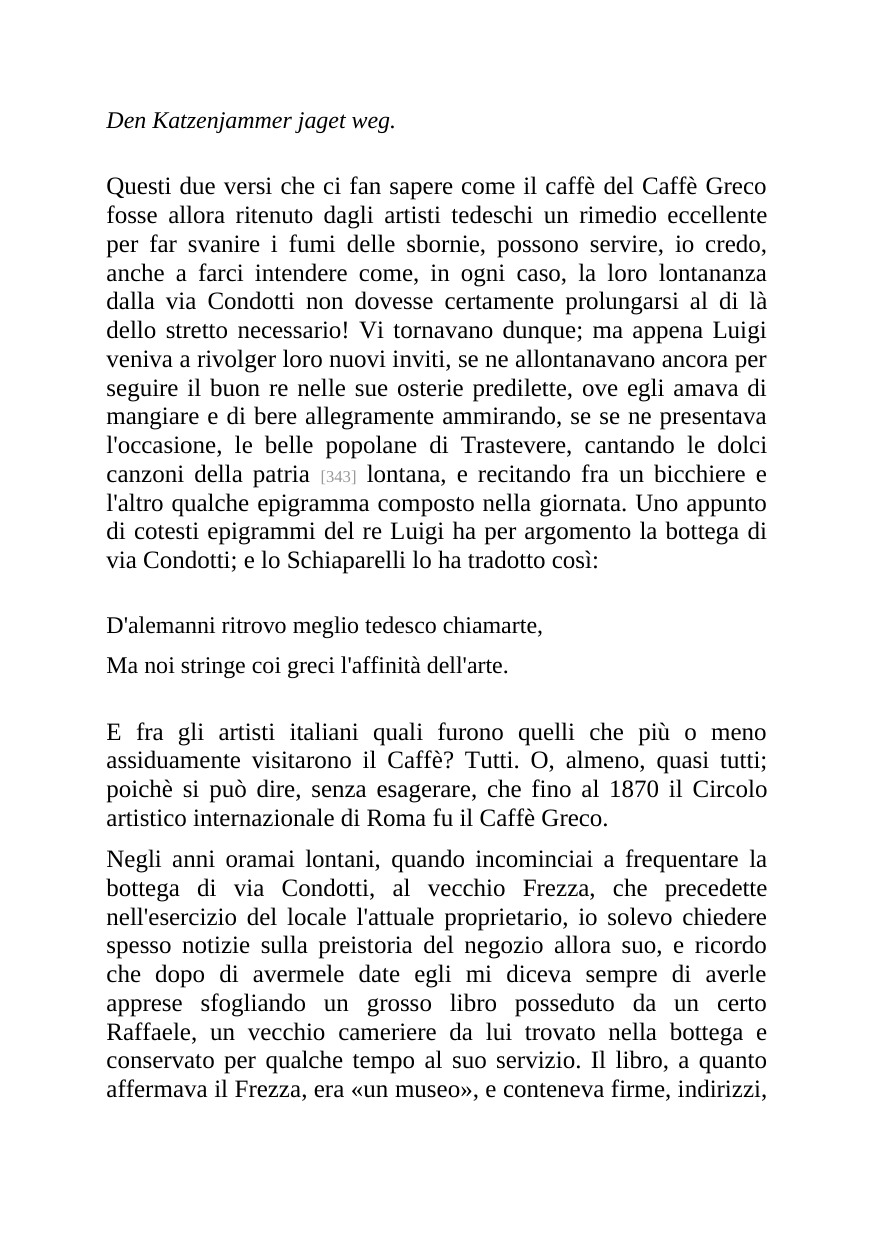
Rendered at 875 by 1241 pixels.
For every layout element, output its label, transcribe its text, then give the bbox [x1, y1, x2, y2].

text Questi due versi che ci fan sapere come il caffè del Caffè Greco fosse allora ritenuto dagli artisti tedeschi un rimedio eccellente per far svanire i fumi delle sbornie, possono servire, io credo, anche a farci intendere come, in ogni caso, la loro lontananza dalla via Condotti non dovesse certamente prolungarsi al di là dello stretto necessario! Vi tornavano dunque; ma appena Luigi veniva a rivolger loro nuovi inviti, se ne allontanavano ancora per seguire il buon re nelle sue osterie predilette, ove egli amava di mangiare e di bere allegramente ammirando, se se ne presentava l'occasione, le belle popolane di Trastevere, cantando le dolci canzoni della patria [343] lontana, e recitando fra un bicchiere e l'altro qualche epigramma composto nella giornata. Uno appunto di cotesti epigrammi del re Luigi ha per argomento la bottega di via Condotti; e lo Schiaparelli lo ha tradotto così: [106, 171, 768, 574]
text E fra gli artisti italiani quali furono quelli che più o meno assiduamente visitarono il Caffè? Tutti. O, almeno, quasi tutti; poichè si può dire, senza esagerare, che fino al 1870 il Circolo artistico internazionale di Roma fu il Caffè Greco. [106, 717, 768, 832]
text Ma noi stringe coi greci l'affinità dell'arte. [106, 651, 768, 679]
text Negli anni oramai lontani, quando incominciai a frequentare la bottega di via Condotti, al vecchio Frezza, che precedette nell'esercizio del locale l'attuale proprietario, io solevo chiedere spesso notizie sulla preistoria del negozio allora suo, e ricordo che dopo di avermele date egli mi diceva sempre di averle apprese sfogliando un grosso libro posseduto da un certo Raffaele, un vecchio cameriere da lui trovato nella bottega e conservato per qualche tempo al suo servizio. Il libro, a quanto affermava il Frezza, era «un museo», e conteneva firme, indirizzi, [106, 844, 768, 1103]
text D'alemanni ritrovo meglio tedesco chiamarte, [106, 611, 768, 639]
text Den Katzenjammer jaget weg. [106, 106, 768, 134]
